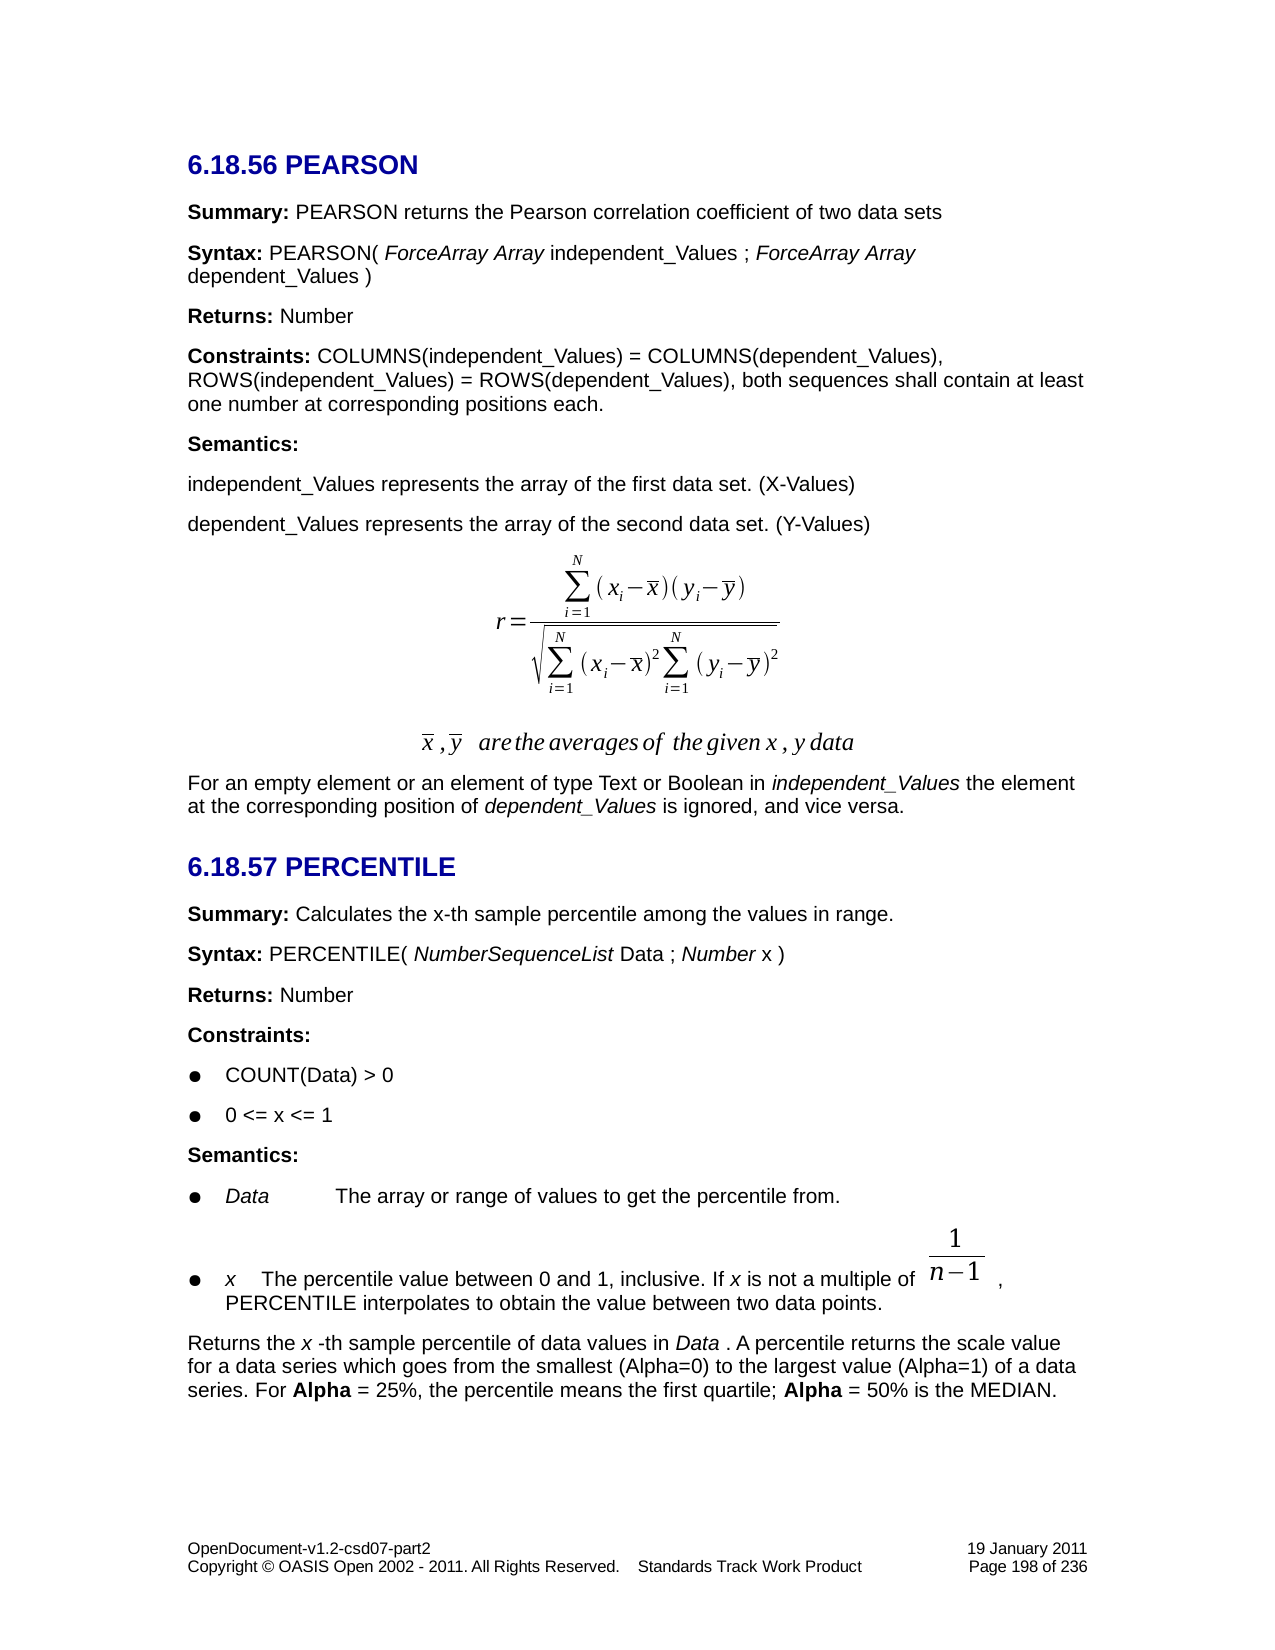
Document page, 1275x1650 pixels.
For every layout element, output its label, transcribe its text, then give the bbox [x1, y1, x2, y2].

subtitle PERCENTILE [187, 852, 1088, 882]
text independent_Values represents the array of the first data set. (X-Values) [187, 472, 1088, 496]
text For an empty element or an element of type Text or Boolean in independent_Values the element at the corresponding position of dependent_Values is ignored, and vice versa. [187, 771, 1088, 818]
list x The percentile value between 0 and 1, inclusive. If x is not a multiple of , PERCENTILE interpolates to obtain the value between two data points. [187, 1224, 1088, 1314]
subtitle PEARSON [187, 150, 1088, 180]
text dependent_Values represents the array of the second data set. (Y-Values) [187, 513, 1088, 536]
text Constraints: [187, 1023, 1088, 1047]
text Syntax: PERCENTILE( NumberSequenceList Data ; Number x ) [187, 943, 1088, 966]
text Constraints: COLUMNS(independent_Values) = COLUMNS(dependent_Values), ROWS(independent_Values) = ROWS(dependent_Values), both sequences shall contain at least one number at corresponding positions each. [187, 345, 1088, 416]
text Syntax: PEARSON( ForceArray Array independent_Values ; ForceArray Array dependent_Values ) [187, 241, 1088, 288]
text Summary: Calculates the x-th sample percentile among the values in range. [187, 903, 1088, 926]
list COUNT(Data) > 0 [187, 1063, 1088, 1087]
text Returns the x -th sample percentile of data values in Data . A percentile returns the scale value for a data series which goes from the smallest (Alpha=0) to the largest value (Alpha=1) of a data series. For Alpha = 25%, the percentile means the first quartile; Alpha = 50% is the MEDIAN. [187, 1331, 1088, 1402]
text Summary: PEARSON returns the Pearson correlation coefficient of two data sets [187, 201, 1088, 224]
text Returns: Number [187, 305, 1088, 328]
text Returns: Number [187, 983, 1088, 1007]
list Data The array or range of values to get the percentile from. [187, 1184, 1088, 1208]
text Semantics: [187, 432, 1088, 456]
text Semantics: [187, 1144, 1088, 1167]
list 0 <= x <= 1 [187, 1104, 1088, 1127]
